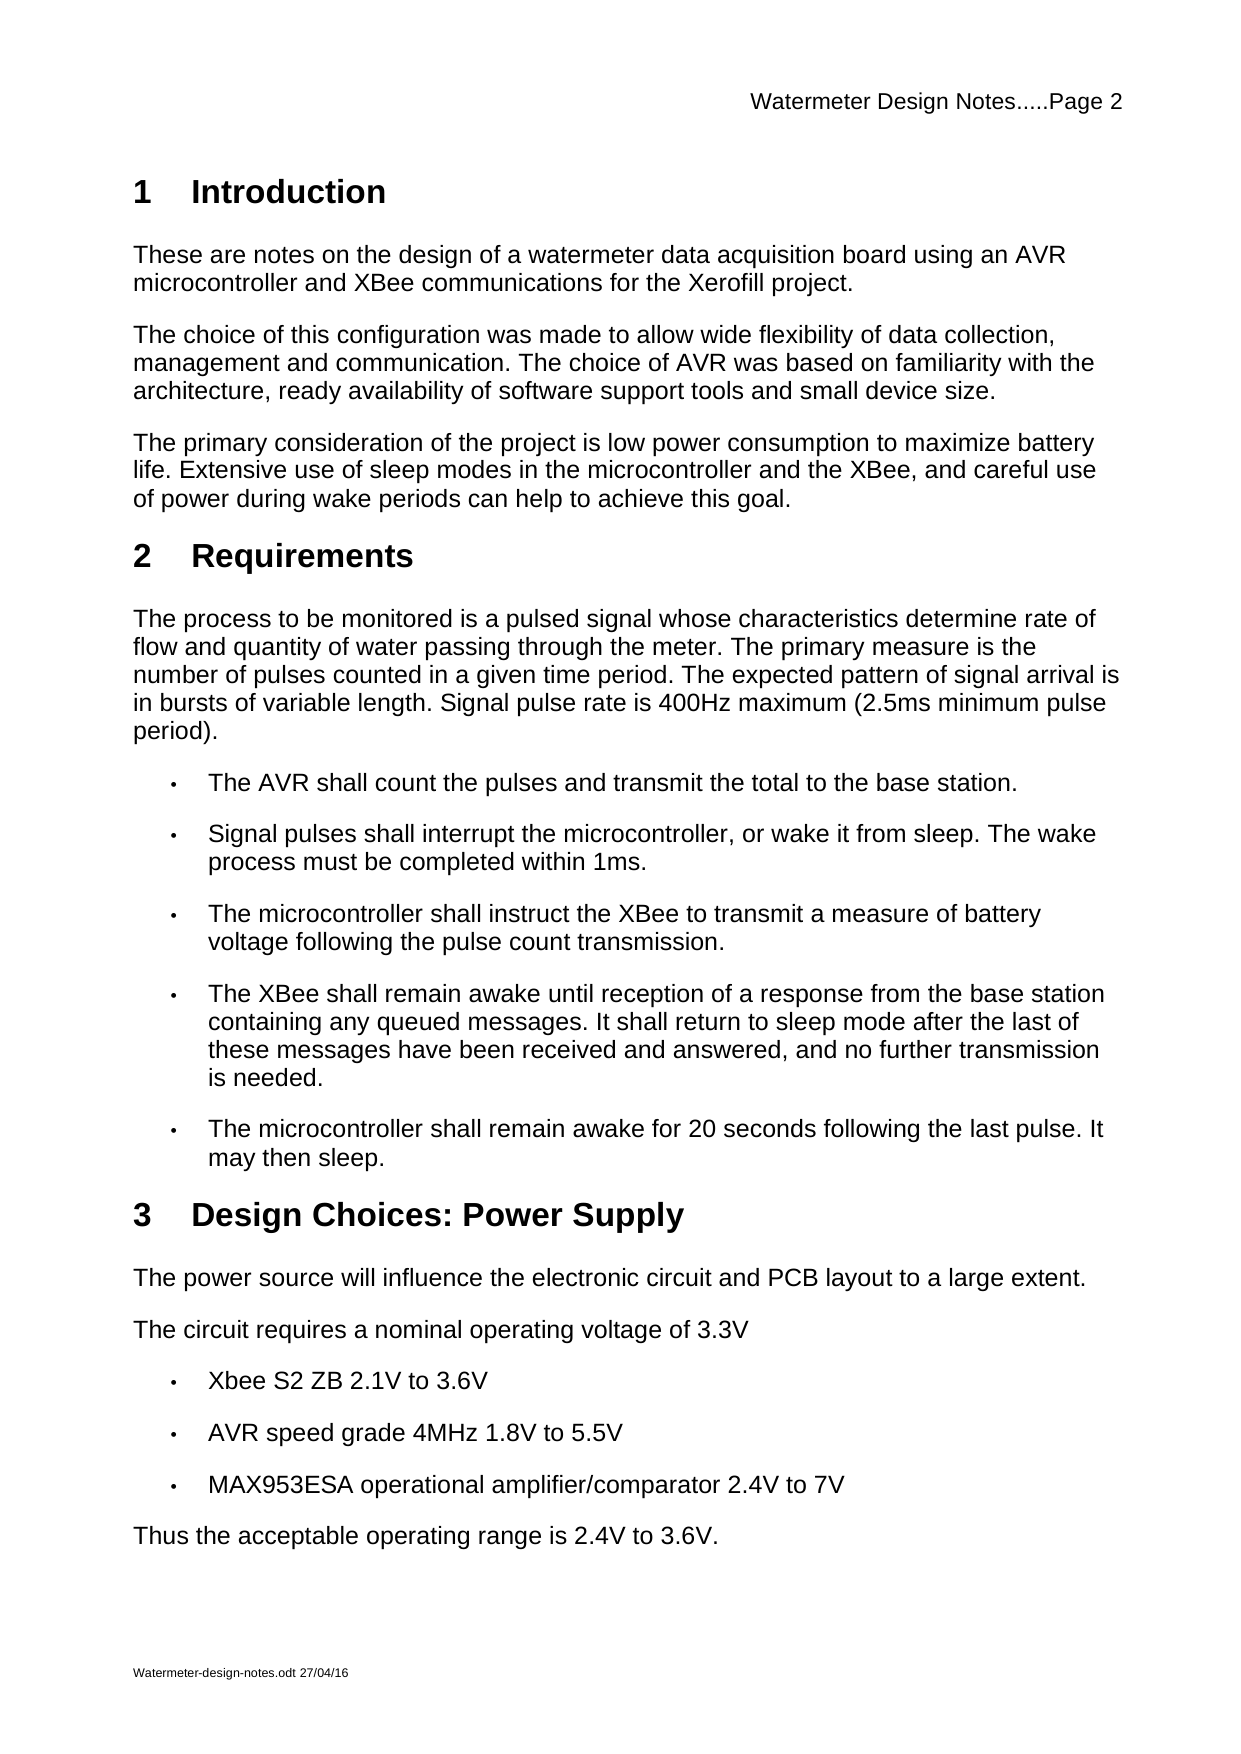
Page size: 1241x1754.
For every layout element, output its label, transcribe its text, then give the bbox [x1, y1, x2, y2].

text The choice of this configuration was made to allow wide flexibility of data collection, management and communication. The choice of AVR was based on familiarity with the architecture, ready availability of software support tools and small device size. [133, 321, 1123, 405]
text The primary consideration of the project is low power consumption to maximize battery life. Extensive use of sleep modes in the microcontroller and the XBee, and careful use of power during wake periods can help to achieve this goal. [133, 428, 1123, 512]
subtitle Introduction [133, 173, 1123, 211]
list AVR speed grade 4MHz 1.8V to 5.5V [170, 1419, 1123, 1447]
subtitle Design Choices: Power Supply [133, 1196, 1123, 1234]
list The microcontroller shall instruct the XBee to transmit a measure of battery voltage following the pulse count transmission. [170, 900, 1123, 956]
text Thus the acceptable operating range is 2.4V to 3.6V. [133, 1522, 1123, 1550]
list The XBee shall remain awake until reception of a response from the base station containing any queued messages. It shall return to sleep mode after the last of these messages have been received and answered, and no further transmission is needed. [170, 980, 1123, 1092]
text The process to be monitored is a pulsed signal whose characteristics determine rate of flow and quantity of water passing through the meter. The primary measure is the number of pulses counted in a given time period. The expected pattern of signal arrival is in bursts of variable length. Signal pulse rate is 400Hz maximum (2.5ms minimum pulse period). [133, 605, 1123, 745]
subtitle Requirements [133, 537, 1123, 575]
list The microcontroller shall remain awake for 20 seconds following the last pulse. It may then sleep. [170, 1115, 1123, 1171]
list Signal pulses shall interrupt the microcontroller, or wake it from sleep. The wake process must be completed within 1ms. [170, 820, 1123, 876]
text The power source will influence the electronic circuit and PCB layout to a large extent. [133, 1264, 1123, 1292]
list The AVR shall count the pulses and transmit the total to the base station. [170, 769, 1123, 797]
list MAX953ESA operational amplifier/comparator 2.4V to 7V [170, 1471, 1123, 1498]
list Xbee S2 ZB 2.1V to 3.6V [170, 1367, 1123, 1395]
text These are notes on the design of a watermeter data acquisition board using an AVR microcontroller and XBee communications for the Xerofill project. [133, 241, 1123, 297]
text The circuit requires a nominal operating voltage of 3.3V [133, 1316, 1123, 1343]
